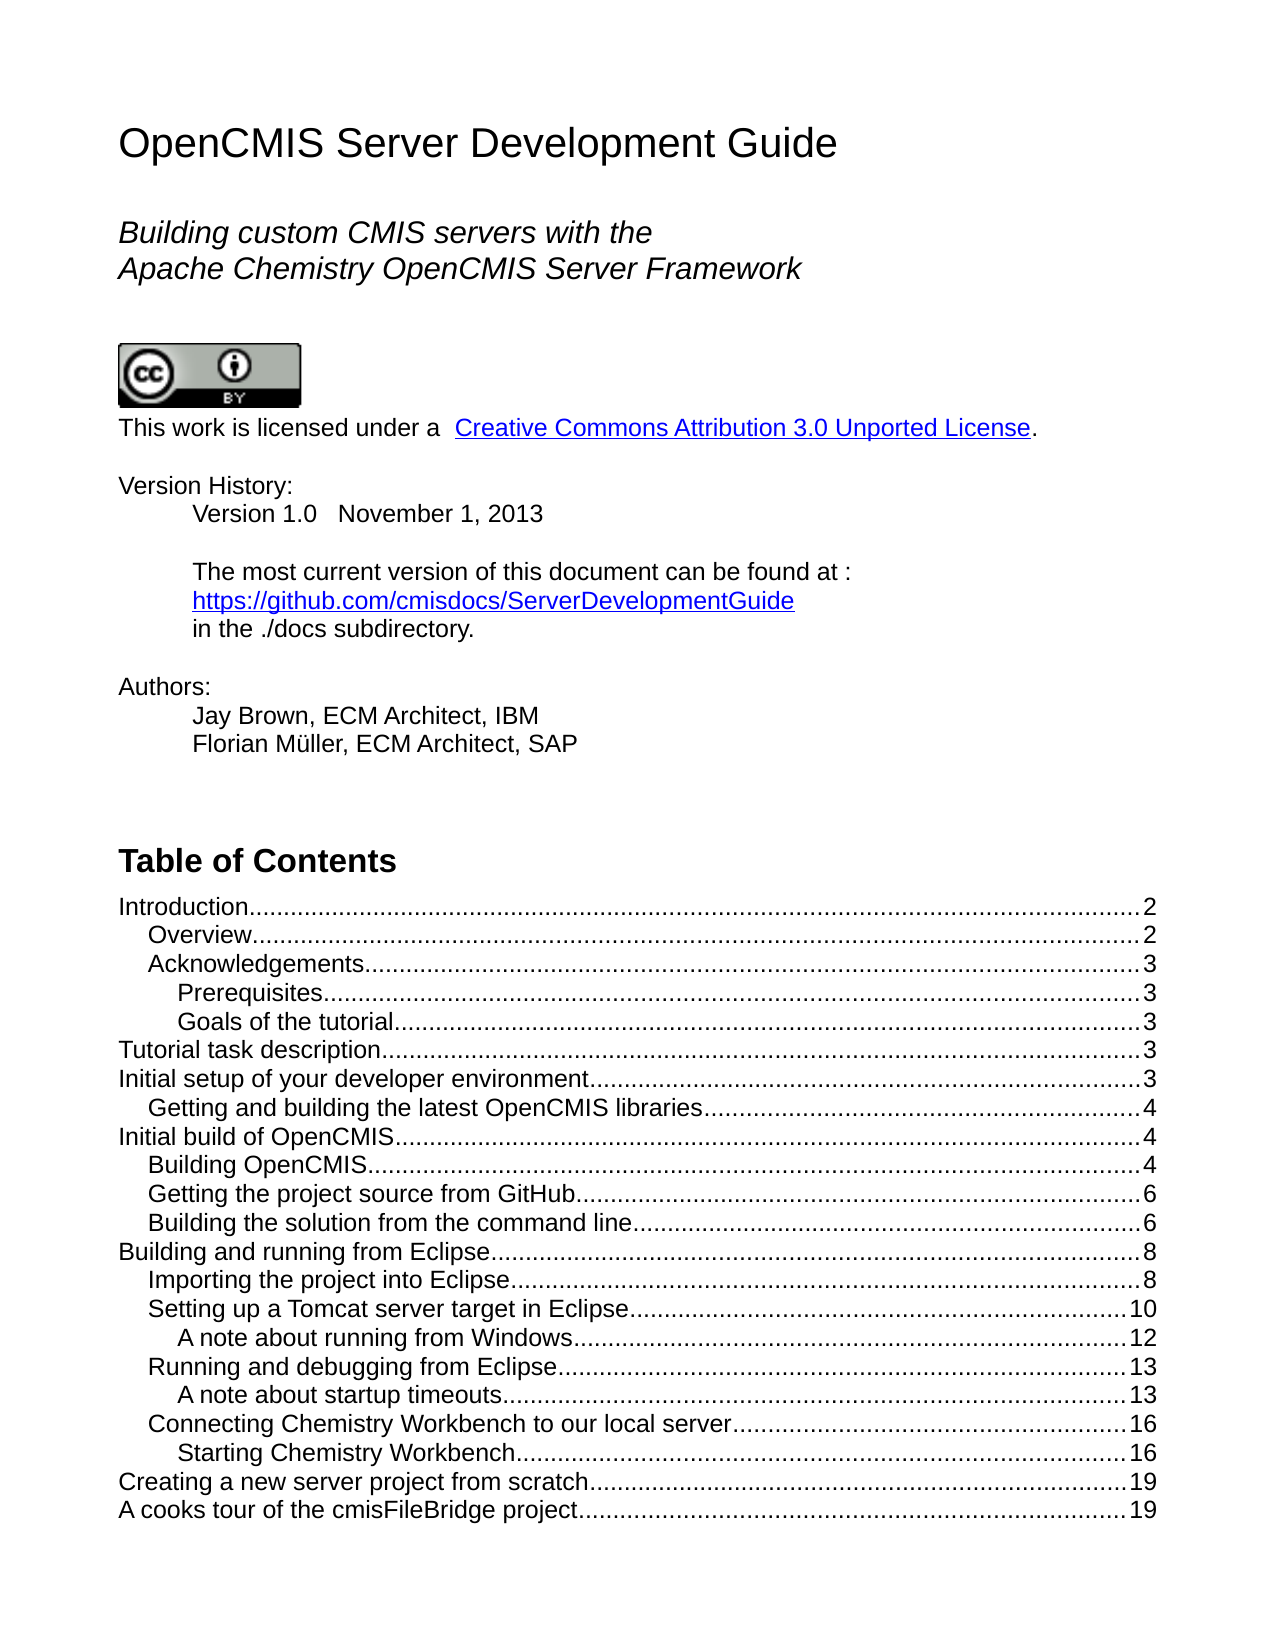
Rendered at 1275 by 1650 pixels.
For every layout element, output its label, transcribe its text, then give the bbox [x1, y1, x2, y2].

text This work is licensed under a Creative Commons Attribution 3.0 Unported License. [118, 413, 1157, 442]
text Acknowledgements 3 [148, 949, 1157, 978]
text Version History: [118, 471, 1157, 499]
text Getting the project source from GitHub 6 [148, 1179, 1157, 1208]
text Authors: [118, 672, 1157, 701]
picture [118, 343, 302, 408]
text Introduction 2 [118, 892, 1157, 920]
text Building the solution from the command line 6 [148, 1208, 1157, 1237]
text Goals of the tutorial 3 [177, 1007, 1157, 1035]
text Connecting Chemistry Workbench to our local server 16 [148, 1409, 1157, 1438]
text in the ./docs subdirectory. [192, 614, 1157, 643]
text Building OpenCMIS 4 [148, 1150, 1157, 1179]
text Creating a new server project from scratch 19 [118, 1467, 1157, 1495]
text Building custom CMIS servers with the [118, 214, 1157, 250]
text Initial setup of your developer environment 3 [118, 1064, 1157, 1093]
text Version 1.0 November 1, 2013 [192, 499, 1157, 528]
text Apache Chemistry OpenCMIS Server Framework [118, 250, 1157, 286]
text Jay Brown, ECM Architect, IBM [192, 701, 1157, 729]
text Running and debugging from Eclipse 13 [148, 1352, 1157, 1380]
subtitle Table of Contents [118, 841, 1157, 879]
text Initial build of OpenCMIS 4 [118, 1122, 1157, 1150]
text Prerequisites 3 [177, 978, 1157, 1007]
text Importing the project into Eclipse 8 [148, 1265, 1157, 1294]
text Building and running from Eclipse 8 [118, 1237, 1157, 1265]
text A note about running from Windows 12 [177, 1323, 1157, 1352]
text The most current version of this document can be found at : [192, 557, 1157, 586]
text A cooks tour of the cmisFileBridge project 19 [118, 1495, 1157, 1524]
text Setting up a Tomcat server target in Eclipse 10 [148, 1294, 1157, 1323]
text Overview 2 [148, 920, 1157, 949]
text Florian Müller, ECM Architect, SAP [192, 729, 1157, 758]
text Tutorial task description 3 [118, 1035, 1157, 1064]
text https://github.com/cmisdocs/ServerDevelopmentGuide [192, 586, 1157, 614]
text Starting Chemistry Workbench 16 [177, 1438, 1157, 1467]
text A note about startup timeouts 13 [177, 1380, 1157, 1409]
text Getting and building the latest OpenCMIS libraries 4 [148, 1093, 1157, 1122]
text OpenCMIS Server Development Guide [118, 118, 1157, 166]
